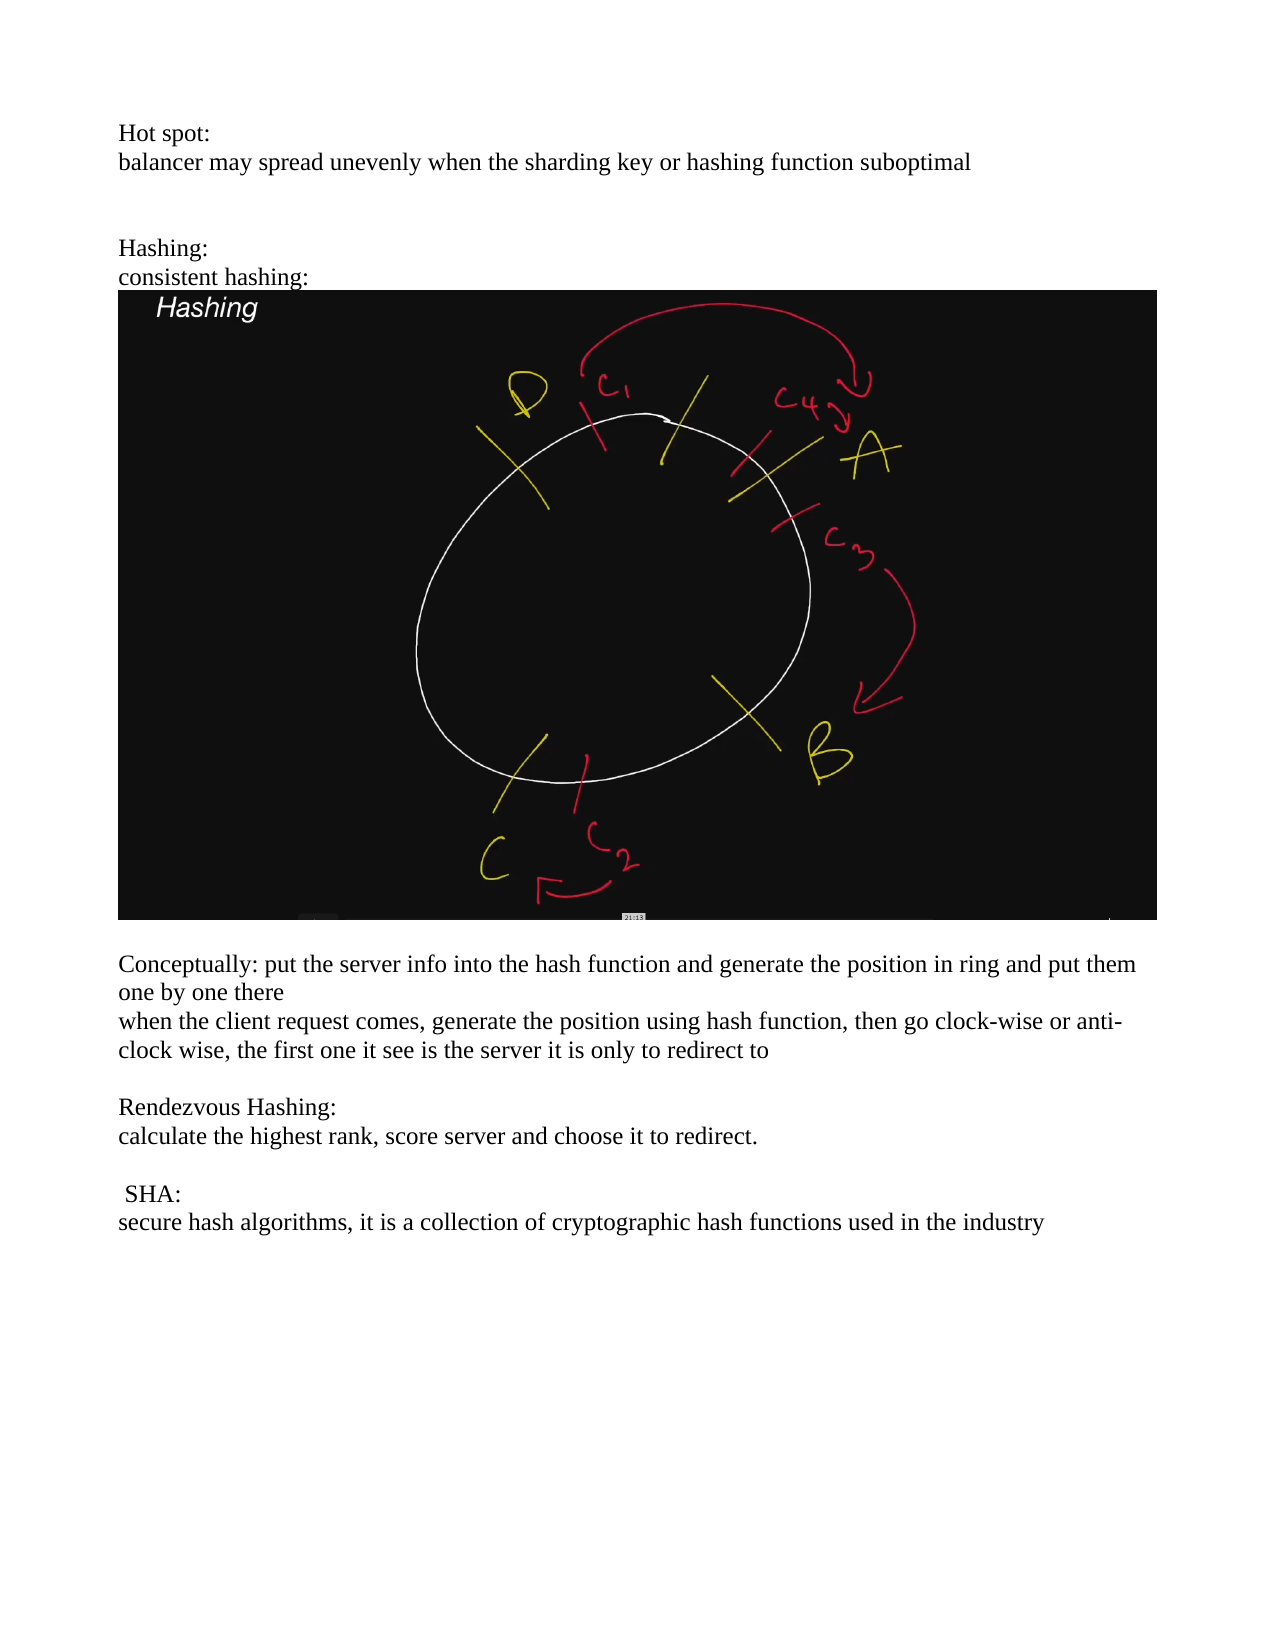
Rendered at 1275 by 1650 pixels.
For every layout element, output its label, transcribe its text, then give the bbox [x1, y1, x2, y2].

text when the client request comes, generate the position using hash function, then go clock-wise or anti-clock wise, the first one it see is the server it is only to redirect to [118, 1006, 1157, 1064]
text secure hash algorithms, it is a collection of cryptographic hash functions used in the industry [118, 1207, 1157, 1236]
picture [118, 290, 1157, 920]
text Hashing: [118, 233, 1157, 262]
text SHA: [118, 1179, 1157, 1207]
text calculate the highest rank, score server and choose it to redirect. [118, 1121, 1157, 1150]
text consistent hashing: [118, 262, 1157, 290]
text Rendezvous Hashing: [118, 1092, 1157, 1121]
text Conceptually: put the server info into the hash function and generate the position in ring and put them one by one there [118, 949, 1157, 1006]
text balancer may spread unevenly when the sharding key or hashing function suboptimal [118, 147, 1157, 176]
text Hot spot: [118, 118, 1157, 147]
